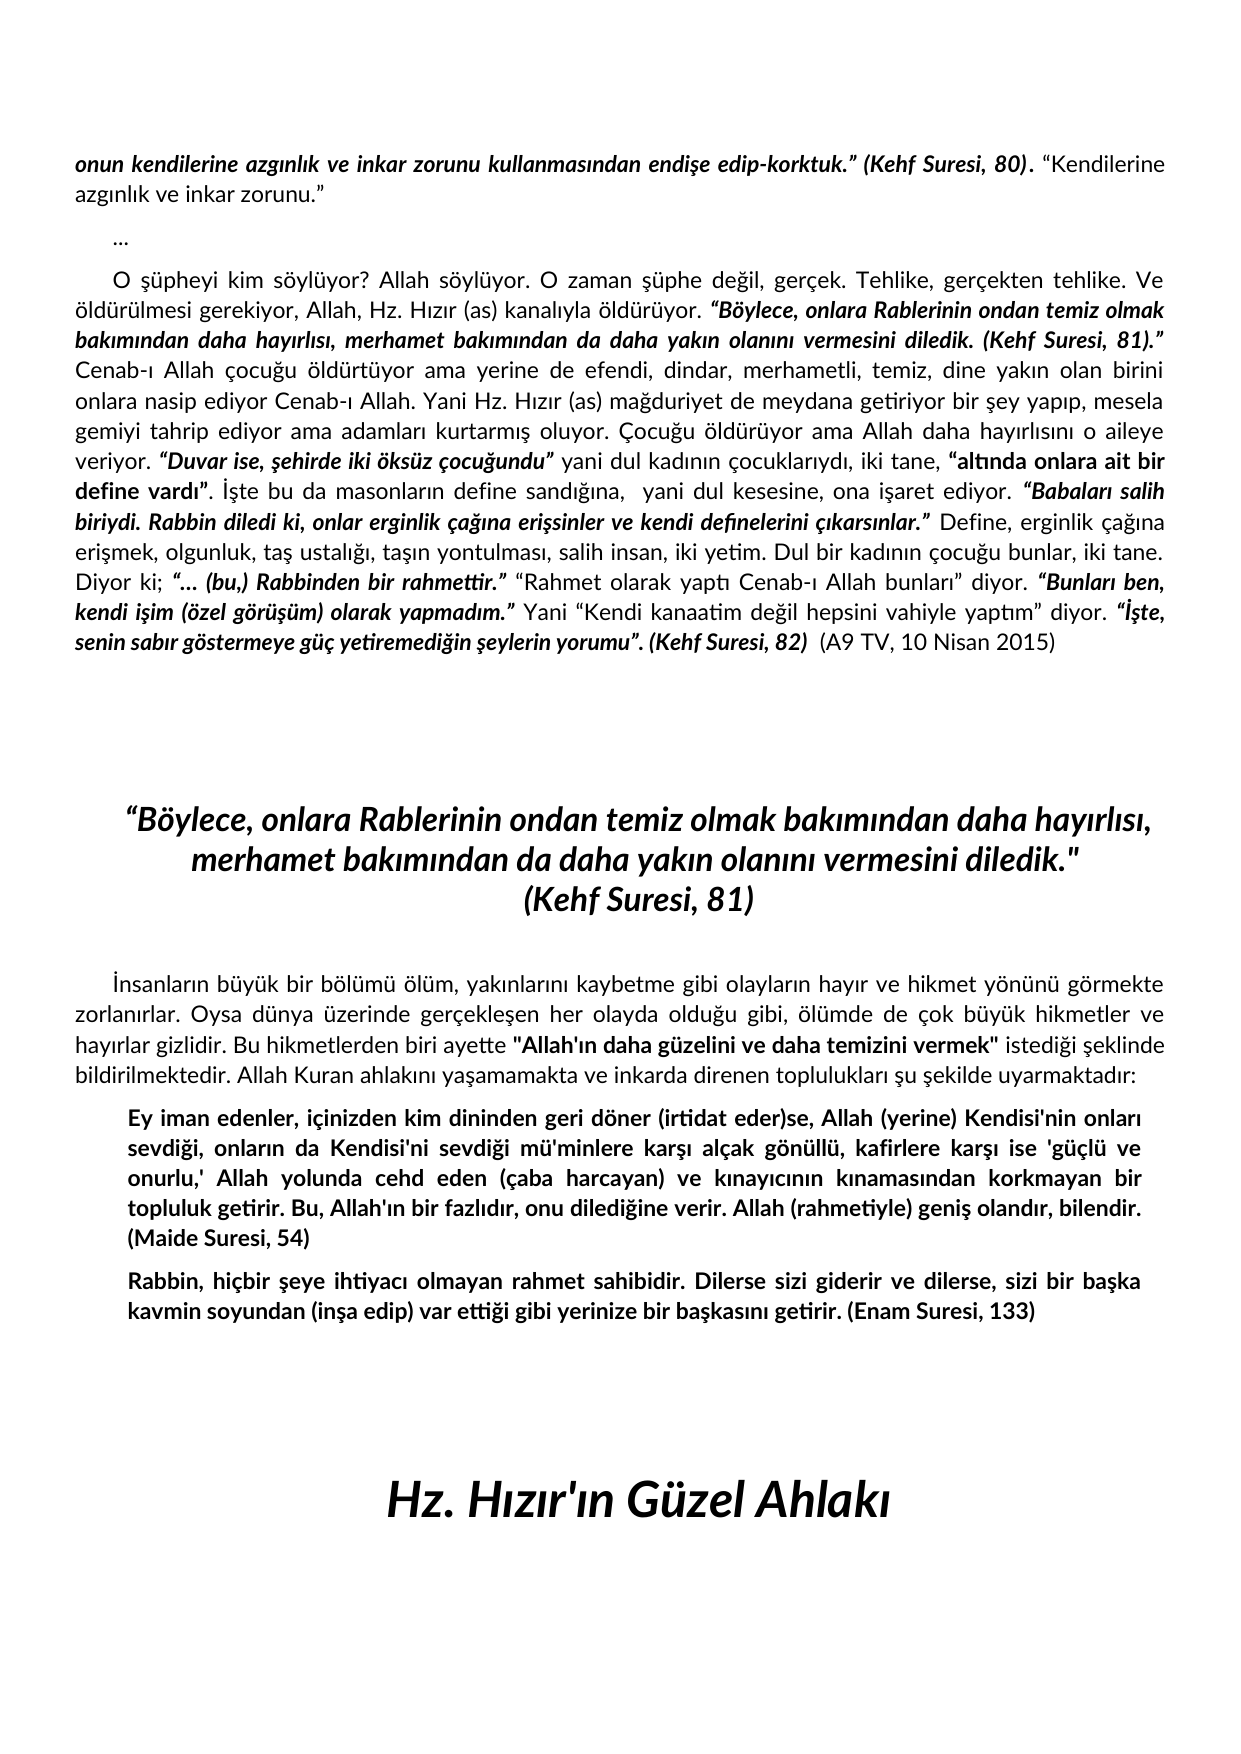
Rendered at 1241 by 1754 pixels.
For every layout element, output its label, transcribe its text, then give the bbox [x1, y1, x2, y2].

text ... [75, 223, 1165, 250]
text O şüpheyi kim söylüyor? Allah söylüyor. O zaman şüphe değil, gerçek. Tehlike, gerçekten tehlike. Ve öldürülmesi gerekiyor, Allah, Hz. Hızır (as) kanalıyla öldürüyor. “Böylece, onlara Rablerinin ondan temiz olmak bakımından daha hayırlısı, merhamet bakımından da daha yakın olanını vermesini diledik. (Kehf Suresi, 81).” Cenab-ı Allah çocuğu öldürtüyor ama yerine de efendi, dindar, merhametli, temiz, dine yakın olan birini onlara nasip ediyor Cenab-ı Allah. Yani Hz. Hızır (as) mağduriyet de meydana getiriyor bir şey yapıp, mesela gemiyi tahrip ediyor ama adamları kurtarmış oluyor. Çocuğu öldürüyor ama Allah daha hayırlısını o aileye veriyor. “Duvar ise, şehirde iki öksüz çocuğundu” yani dul kadının çocuklarıydı, iki tane, “altında onlara ait bir define vardı”. İşte bu da masonların define sandığına, yani dul kesesine, ona işaret ediyor. “Babaları salih biriydi. Rabbin diledi ki, onlar erginlik çağına erişsinler ve kendi definelerini çıkarsınlar.” Define, erginlik çağına erişmek, olgunluk, taş ustalığı, taşın yontulması, salih insan, iki yetim. Dul bir kadının çocuğu bunlar, iki tane. Diyor ki; “… (bu,) Rabbinden bir rahmettir.” “Rahmet olarak yaptı Cenab-ı Allah bunları” diyor. “Bunları ben, kendi işim (özel görüşüm) olarak yapmadım.” Yani “Kendi kanaatim değil hepsini vahiyle yaptım” diyor. “İşte, senin sabır göstermeye güç yetiremediğin şeylerin yorumu”. (Kehf Suresi, 82) (A9 TV, 10 Nisan 2015) [75, 266, 1165, 656]
subtitle “Böylece, onlara Rablerinin ondan temiz olmak bakımından daha hayırlısı, merhamet bakımından da daha yakın olanını vermesini diledik." (Kehf Suresi, 81) [112, 799, 1165, 919]
text Ey iman edenler, içinizden kim dininden geri döner (irtidat eder)se, Allah (yerine) Kendisi'nin onları sevdiği, onların da Kendisi'ni sevdiği mü'minlere karşı alçak gönüllü, kafirlere karşı ise 'güçlü ve onurlu,' Allah yolunda cehd eden (çaba harcayan) ve kınayıcının kınamasından korkmayan bir topluluk getirir. Bu, Allah'ın bir fazlıdır, onu dilediğine verir. Allah (rahmetiyle) geniş olandır, bilendir. (Maide Suresi, 54) [127, 1103, 1143, 1252]
subtitle Hz. Hızır'ın Güzel Ahlakı [112, 1468, 1165, 1528]
text onun kendilerine azgınlık ve inkar zorunu kullanmasından endişe edip-korktuk.” (Kehf Suresi, 80). “Kendilerine azgınlık ve inkar zorunu.” [75, 150, 1165, 208]
text İnsanların büyük bir bölümü ölüm, yakınlarını kaybetme gibi olayların hayır ve hikmet yönünü görmekte zorlanırlar. Oysa dünya üzerinde gerçekleşen her olayda olduğu gibi, ölümde de çok büyük hikmetler ve hayırlar gizlidir. Bu hikmetlerden biri ayette "Allah'ın daha güzelini ve daha temizini vermek" istediği şeklinde bildirilmektedir. Allah Kuran ahlakını yaşamamakta ve inkarda direnen toplulukları şu şekilde uyarmaktadır: [75, 970, 1165, 1088]
text Rabbin, hiçbir şeye ihtiyacı olmayan rahmet sahibidir. Dilerse sizi giderir ve dilerse, sizi bir başka kavmin soyundan (inşa edip) var ettiği gibi yerinize bir başkasını getirir. (Enam Suresi, 133) [127, 1267, 1143, 1324]
